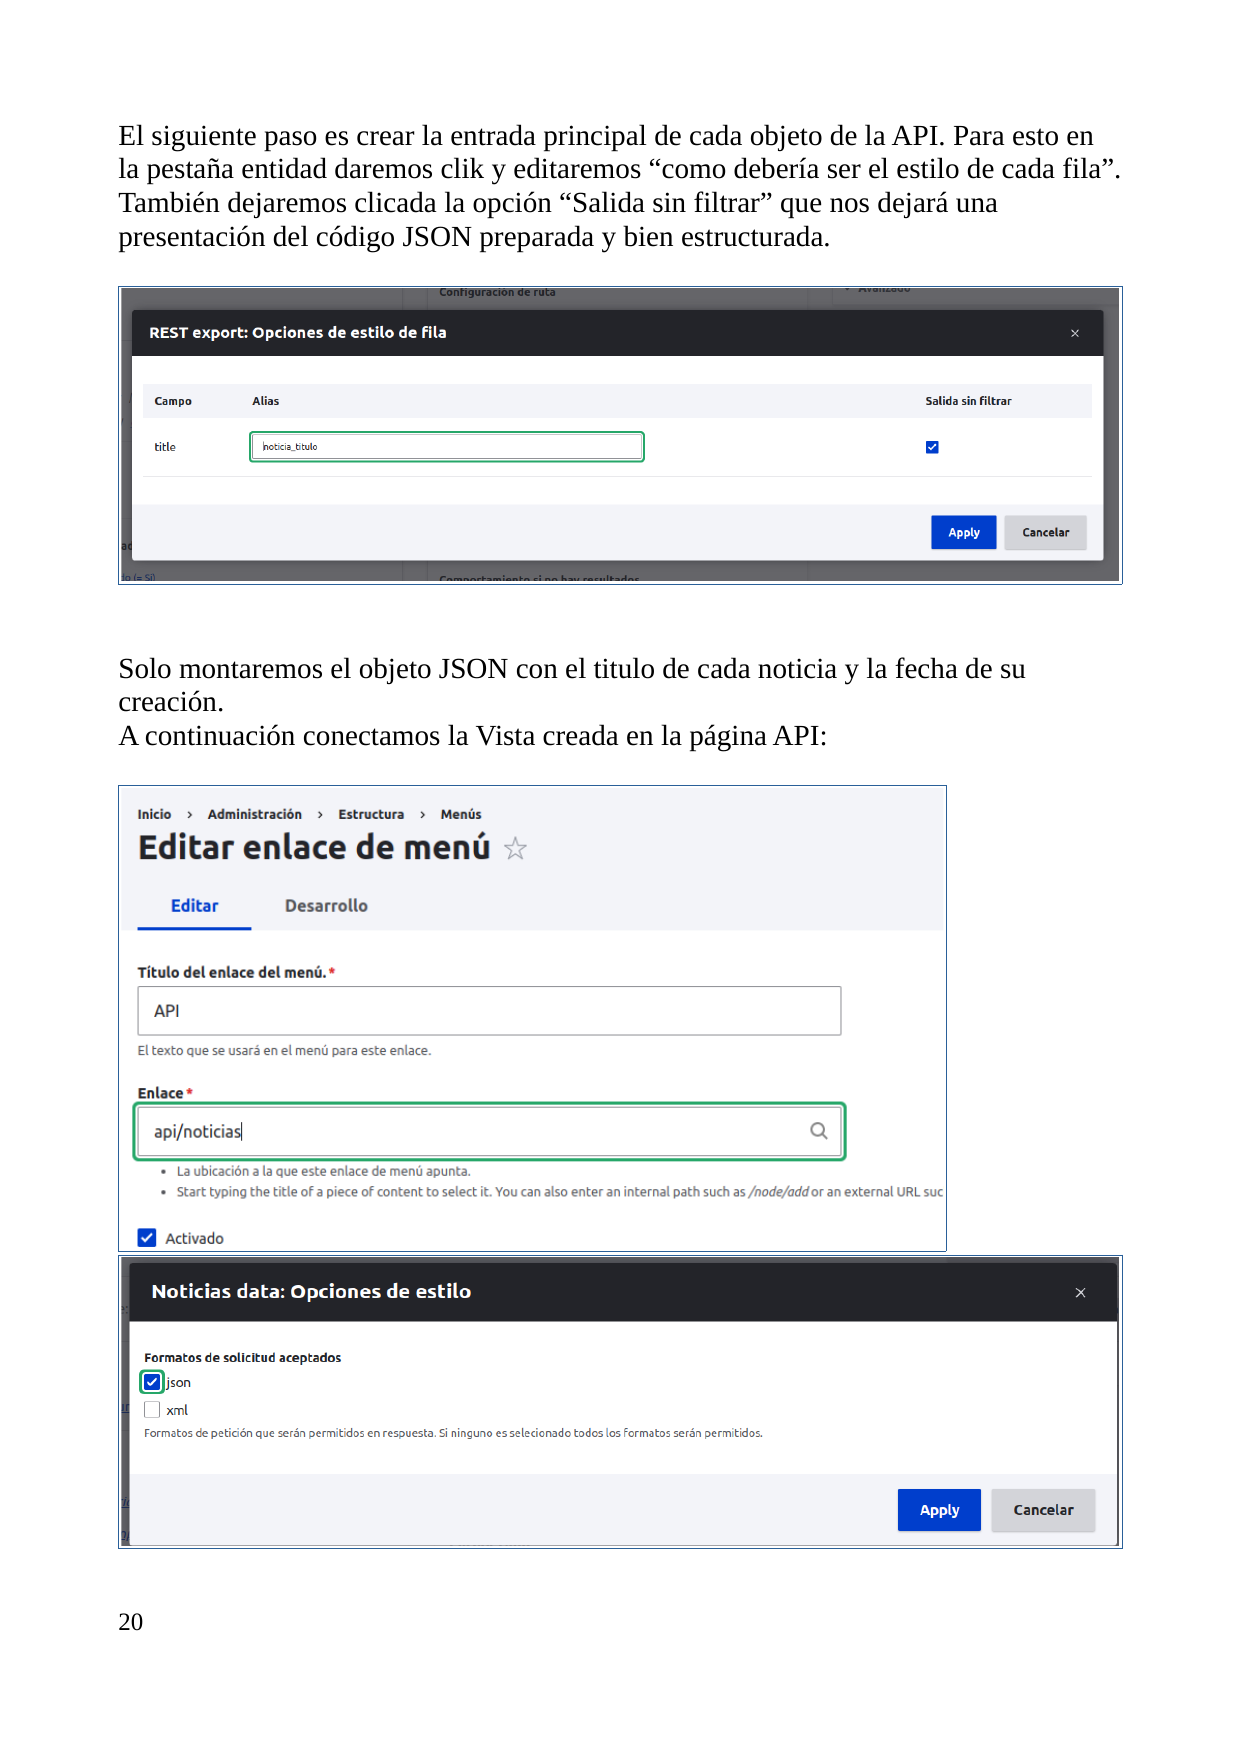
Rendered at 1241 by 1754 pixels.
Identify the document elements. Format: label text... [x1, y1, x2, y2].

text A continuación conectamos la Vista creada en la página API: [118, 718, 1122, 751]
picture [121, 288, 1119, 581]
text El siguiente paso es crear la entrada principal de cada objeto de la API. Para esto en la pestaña entidad daremos clik y editaremos “como debería ser el estilo de cada fila”. También dejaremos clicada la opción “Salida sin filtrar” que nos dejará una presentación del código JSON preparada y bien estructurada. [118, 118, 1122, 286]
picture [121, 1257, 1119, 1546]
text Solo montaremos el objeto JSON con el titulo de cada noticia y la fecha de su creación. [118, 651, 1122, 718]
picture [121, 788, 944, 1248]
